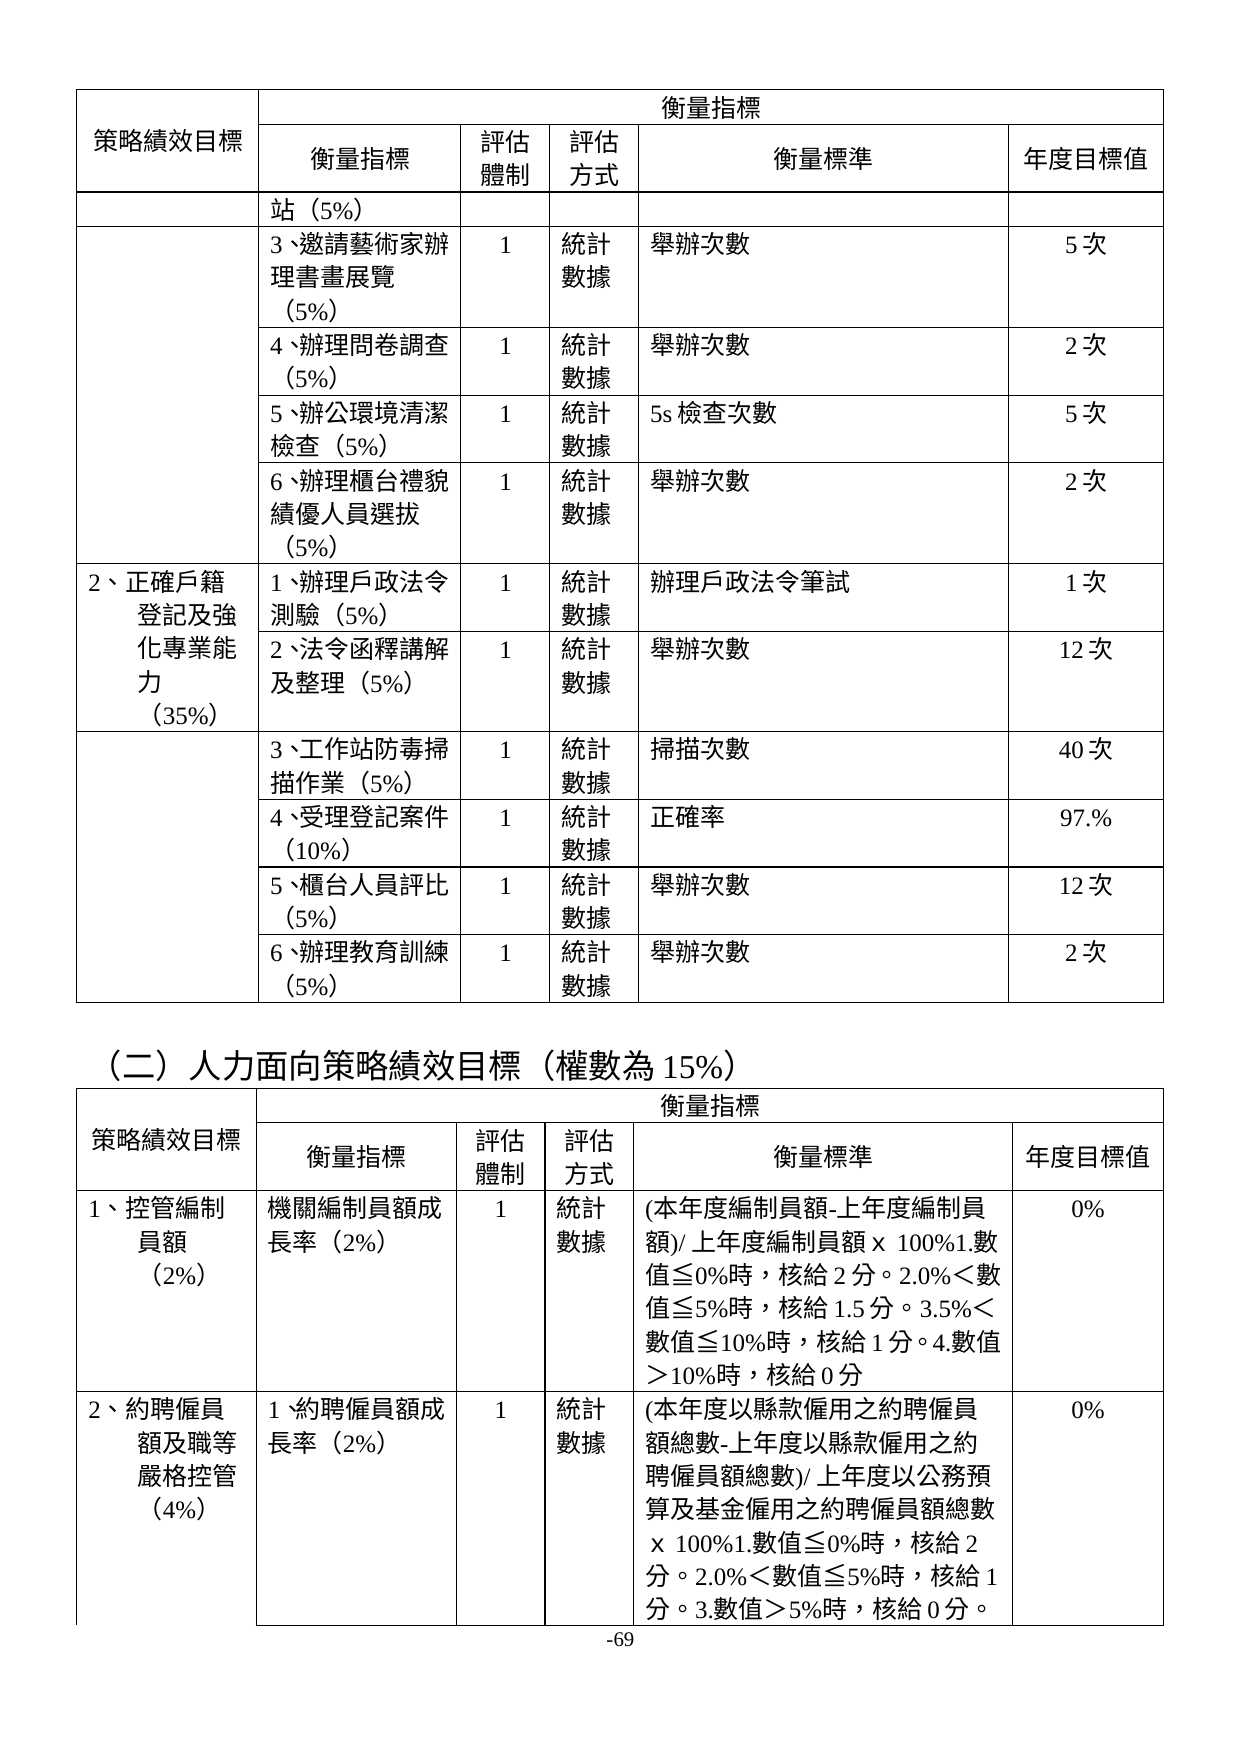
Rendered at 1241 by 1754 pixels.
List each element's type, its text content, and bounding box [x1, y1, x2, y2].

table_cell 統計數據 [550, 227, 638, 327]
table_cell 1 [461, 868, 549, 934]
table_cell 3、邀請藝術家辦理書畫展覽（5%） [259, 227, 460, 327]
table_cell 舉辦次數 [639, 935, 1008, 1002]
table_cell 統計數據 [550, 935, 638, 1002]
table_header 策略績效目標 [77, 90, 258, 191]
table_cell 40次 [1009, 732, 1163, 799]
table_cell 評估方式 [550, 125, 638, 191]
table_cell [639, 193, 1008, 226]
table_cell (本年度編制員額-上年度編制員額)/ 上年度編制員額ｘ100%1.數值≦0%時，核給2分。2.0%＜數值≦5%時，核給1.5分。3.5%＜數值≦10%時，核給1分。4.數值＞10%時，核給0分 [634, 1191, 1012, 1391]
table_cell 5、辦公環境清潔檢查（5%） [259, 396, 460, 462]
table_cell 2次 [1009, 328, 1163, 394]
table_cell 1 [461, 632, 549, 731]
table_cell 評估方式 [546, 1123, 633, 1190]
table_cell 統計數據 [550, 732, 638, 799]
table_cell 1 [461, 800, 549, 866]
table_cell [550, 193, 638, 226]
table_cell 2次 [1009, 463, 1163, 563]
table_cell 5s檢查次數 [639, 396, 1008, 462]
table_cell 0% [1013, 1191, 1163, 1391]
table_cell 掃描次數 [639, 732, 1008, 799]
table_cell 衡量標準 [634, 1123, 1012, 1190]
table_cell 4、辦理問卷調查（5%） [259, 328, 460, 394]
table_cell [77, 227, 258, 327]
table_cell 1 [461, 935, 549, 1002]
table_cell [77, 395, 258, 462]
table_cell 統計數據 [550, 564, 638, 631]
table_cell 2次 [1009, 935, 1163, 1002]
table_cell 衡量指標 [259, 125, 460, 191]
table_cell 衡量指標 [257, 1123, 456, 1190]
table_cell 舉辦次數 [639, 463, 1008, 563]
text （二）人力面向策略績效目標（權數為15%） [88, 1040, 1152, 1088]
table_cell 2、法令函釋講解及整理（5%） [259, 632, 460, 731]
table_cell 控管編制員額（2%） [77, 1191, 256, 1391]
table_cell 1 [461, 227, 549, 327]
table_header 衡量指標 [257, 1089, 1163, 1122]
table_cell [77, 462, 258, 563]
table_cell 97.% [1009, 800, 1163, 866]
table_cell 正確率 [639, 800, 1008, 866]
table_cell 1 [461, 732, 549, 799]
table_cell 站（5%） [259, 193, 460, 226]
table_cell [77, 866, 258, 934]
table_cell 5、櫃台人員評比（5%） [259, 868, 460, 934]
table_cell [461, 193, 549, 226]
table_cell 統計數據 [550, 328, 638, 394]
table_cell 1 [461, 396, 549, 462]
table_cell 1次 [1009, 564, 1163, 631]
table_cell [77, 732, 258, 799]
table_cell 5次 [1009, 227, 1163, 327]
table_cell 舉辦次數 [639, 868, 1008, 934]
table_header 衡量指標 [259, 90, 1163, 124]
table_cell [77, 327, 258, 394]
table_cell (本年度以縣款僱用之約聘僱員額總數-上年度以縣款僱用之約聘僱員額總數)/ 上年度以公務預算及基金僱用之約聘僱員額總數ｘ100%1.數值≦0%時，核給2分。2.0%＜數值≦5%時，核給1分。3.數值＞5%時，核給0分。 [634, 1392, 1012, 1625]
table_cell 統計數據 [550, 800, 638, 866]
table_cell [77, 799, 258, 866]
table_cell 統計數據 [546, 1392, 633, 1625]
table_cell 衡量標準 [639, 125, 1008, 191]
table_cell [77, 193, 258, 226]
table_cell 辦理戶政法令筆試 [639, 564, 1008, 631]
table_cell 1 [457, 1392, 544, 1625]
table_cell 1 [461, 564, 549, 631]
table_cell 統計數據 [550, 868, 638, 934]
table_cell 舉辦次數 [639, 227, 1008, 327]
table_cell 12次 [1009, 868, 1163, 934]
table_cell [77, 934, 258, 1002]
table_cell 統計數據 [550, 396, 638, 462]
table_cell 3、工作站防毒掃描作業（5%） [259, 732, 460, 799]
table_cell 6、辦理教育訓練（5%） [259, 935, 460, 1002]
table_cell 5次 [1009, 396, 1163, 462]
table_cell 1、辦理戶政法令測驗（5%） [259, 564, 460, 631]
table_cell 統計數據 [550, 632, 638, 731]
table_cell 機關編制員額成長率（2%） [257, 1191, 456, 1391]
table_cell 1 [461, 328, 549, 394]
table_cell 1 [457, 1191, 544, 1391]
table_cell 統計數據 [550, 463, 638, 563]
table_cell 年度目標值 [1013, 1123, 1163, 1190]
table_cell 12次 [1009, 632, 1163, 731]
table_cell 4、受理登記案件（10%） [259, 800, 460, 866]
table_cell 評估體制 [461, 125, 549, 191]
table_cell 0% [1013, 1392, 1163, 1625]
table_cell 舉辦次數 [639, 328, 1008, 394]
table_cell 統計數據 [546, 1191, 633, 1391]
table_cell 評估體制 [457, 1123, 544, 1190]
table_header 策略績效目標 [77, 1089, 256, 1190]
table_cell 1 [461, 463, 549, 563]
table_cell [1009, 193, 1163, 226]
table_cell 約聘僱員額及職等嚴格控管（4%） [77, 1392, 256, 1625]
table_cell 年度目標值 [1009, 125, 1163, 191]
table_cell 1、約聘僱員額成長率（2%） [257, 1392, 456, 1625]
table_cell 正確戶籍登記及強化專業能力（35%） [77, 564, 258, 731]
table_cell 舉辦次數 [639, 632, 1008, 731]
table_cell 6、辦理櫃台禮貌績優人員選拔（5%） [259, 463, 460, 563]
